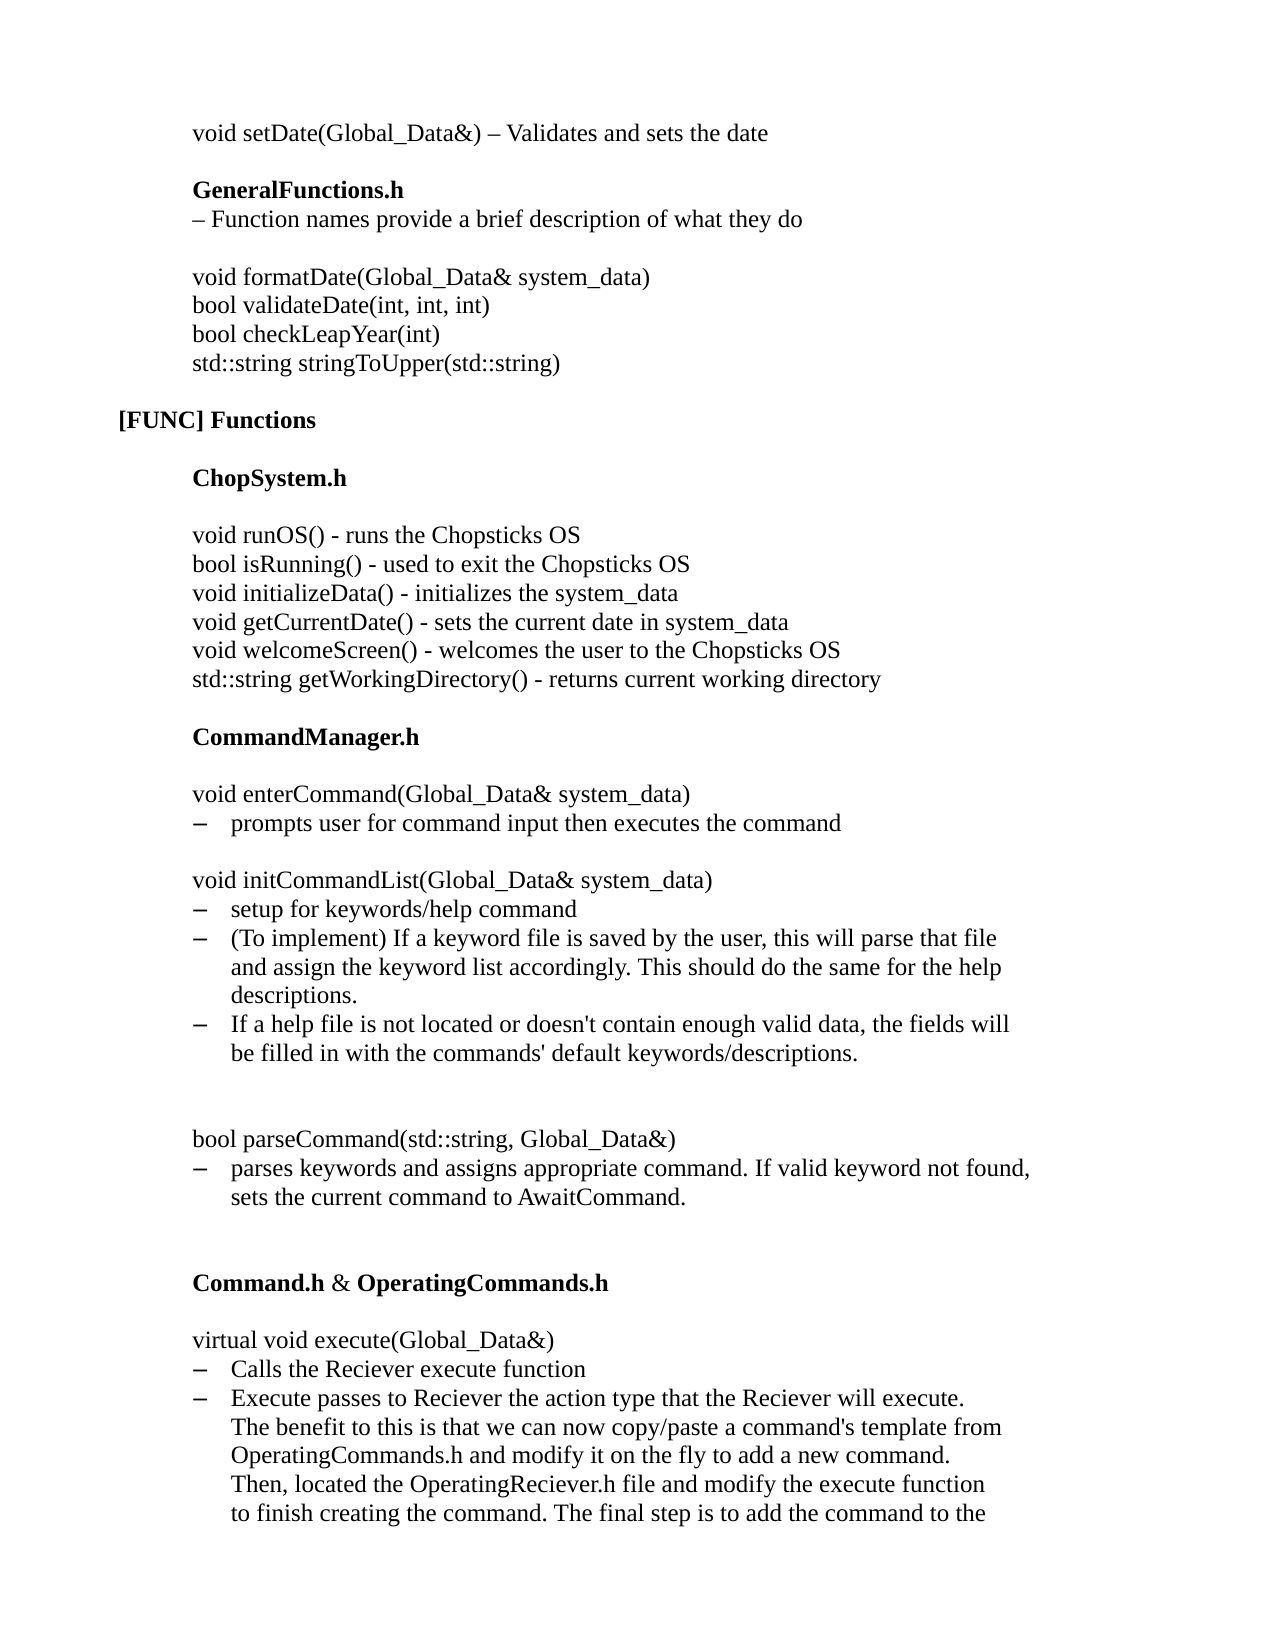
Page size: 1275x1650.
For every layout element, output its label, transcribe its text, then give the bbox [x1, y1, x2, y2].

list Calls the Reciever execute function [193, 1354, 1157, 1383]
list sets the current command to AwaitCommand. [193, 1182, 1157, 1211]
list OperatingCommands.h and modify it on the fly to add a new command. [193, 1441, 1157, 1469]
text GeneralFunctions.h [118, 176, 1157, 204]
list prompts user for command input then executes the command [193, 808, 1157, 837]
text void getCurrentDate() - sets the current date in system_data [118, 607, 1157, 636]
text – Function names provide a brief description of what they do [118, 204, 1157, 233]
text std::string stringToUpper(std::string) [118, 348, 1157, 377]
text [FUNC] Functions ChopSystem.h [118, 406, 1157, 492]
text void runOS() - runs the Chopsticks OS [118, 521, 1157, 549]
text void initCommandList(Global_Data& system_data) [118, 866, 1157, 894]
list (To implement) If a keyword file is saved by the user, this will parse that file [193, 923, 1157, 952]
list and assign the keyword list accordingly. This should do the same for the help [193, 952, 1157, 981]
list be filled in with the commands' default keywords/descriptions. [193, 1038, 1157, 1067]
text Command.h & OperatingCommands.h [118, 1268, 1157, 1297]
text void welcomeScreen() - welcomes the user to the Chopsticks OS [118, 636, 1157, 664]
text void formatDate(Global_Data& system_data) [118, 262, 1157, 291]
list to finish creating the command. The final step is to add the command to the [193, 1498, 1157, 1527]
list If a help file is not located or doesn't contain enough valid data, the fields will [193, 1009, 1157, 1038]
text void setDate(Global_Data&) – Validates and sets the date [118, 118, 1157, 147]
text std::string getWorkingDirectory() - returns current working directory [118, 664, 1157, 693]
list Then, located the OperatingReciever.h file and modify the execute function [193, 1469, 1157, 1498]
text void initializeData() - initializes the system_data [118, 578, 1157, 607]
text bool isRunning() - used to exit the Chopsticks OS [118, 549, 1157, 578]
text CommandManager.h [118, 722, 1157, 751]
text bool checkLeapYear(int) [118, 319, 1157, 348]
text virtual void execute(Global_Data&) [118, 1326, 1157, 1354]
text void enterCommand(Global_Data& system_data) [118, 779, 1157, 808]
list descriptions. [193, 981, 1157, 1009]
list The benefit to this is that we can now copy/paste a command's template from [193, 1412, 1157, 1441]
list Execute passes to Reciever the action type that the Reciever will execute. [193, 1383, 1157, 1412]
list parses keywords and assigns appropriate command. If valid keyword not found, [193, 1153, 1157, 1182]
text bool parseCommand(std::string, Global_Data&) [118, 1124, 1157, 1153]
text bool validateDate(int, int, int) [118, 291, 1157, 319]
list setup for keywords/help command [193, 894, 1157, 923]
